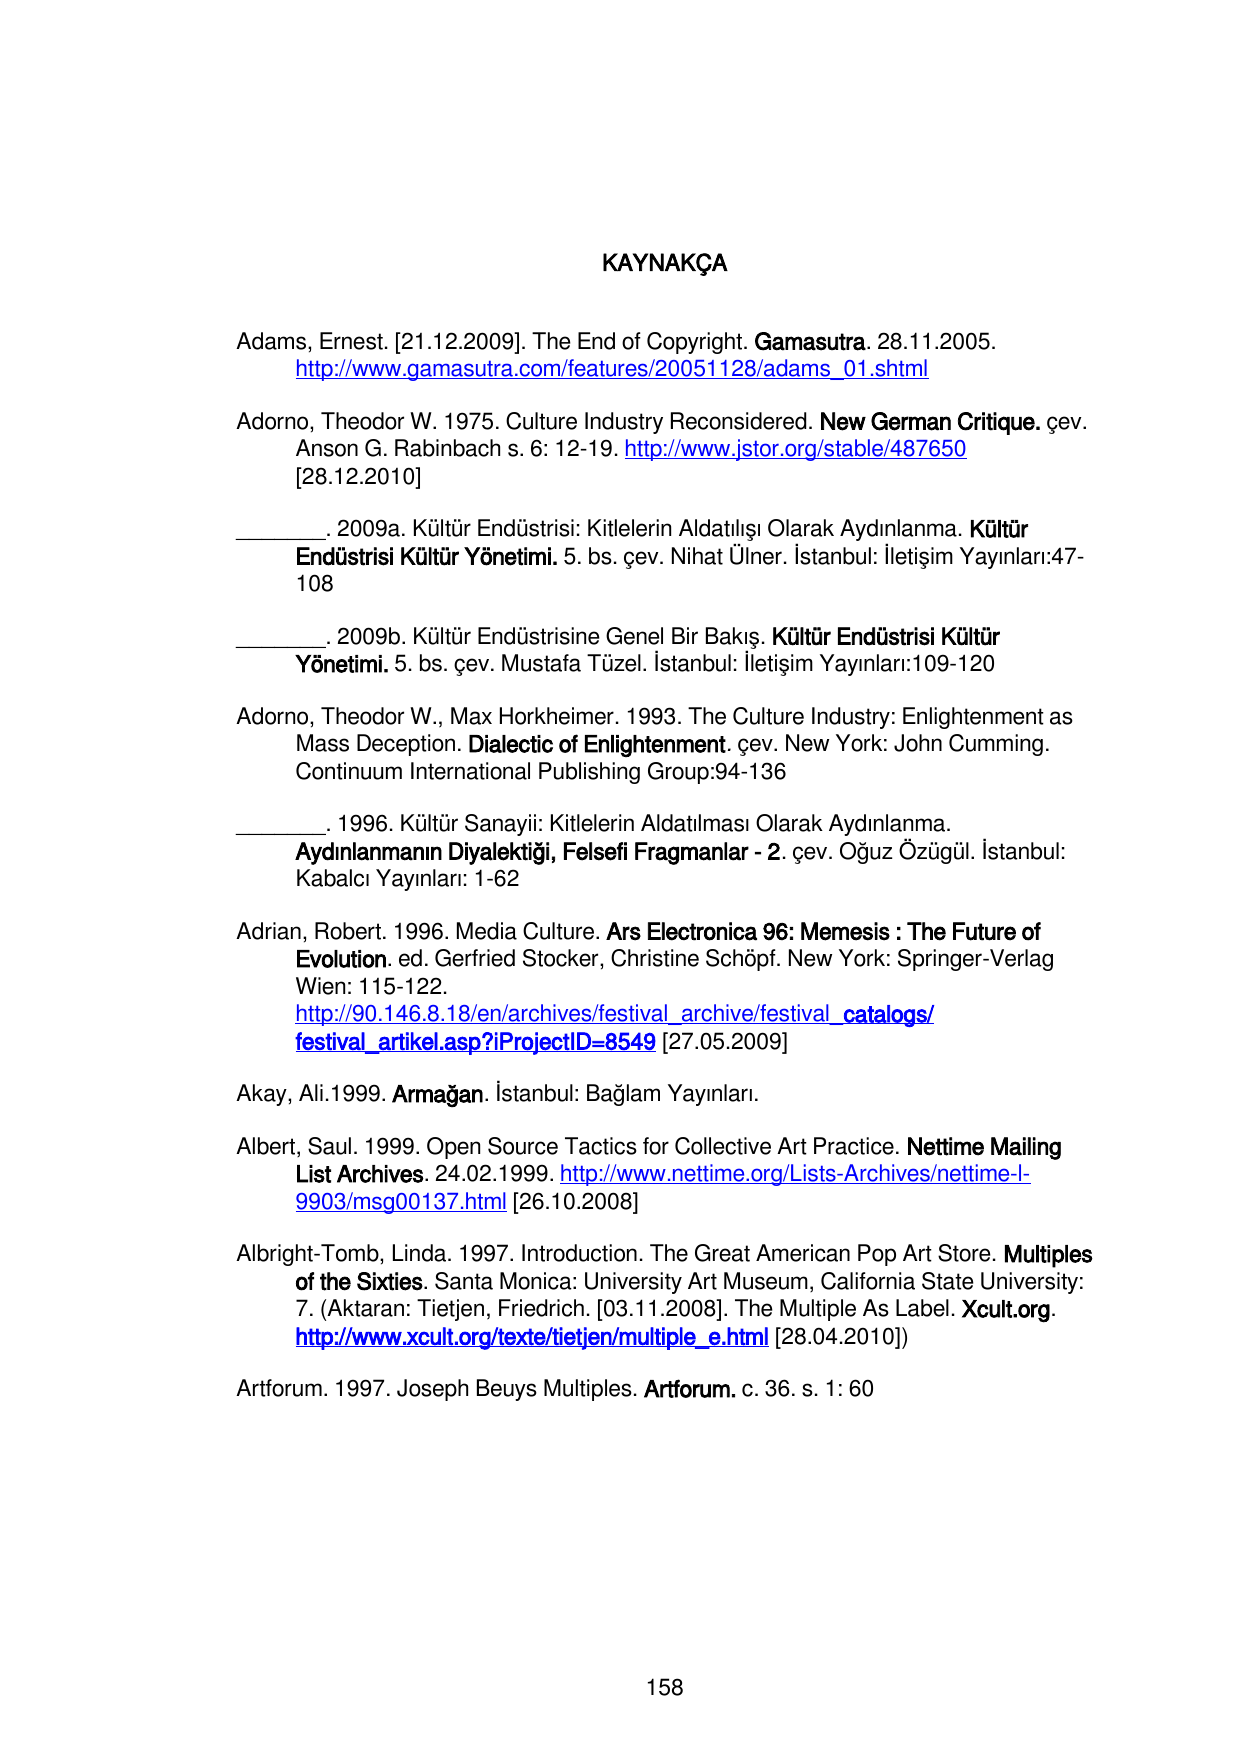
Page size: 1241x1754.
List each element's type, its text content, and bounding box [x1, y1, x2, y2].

text Artforum. 1997. Joseph Beuys Multiples. Artforum. c. 36. s. 1: 60 [236, 1374, 1093, 1401]
text Albright-Tomb, Linda. 1997. Introduction. The Great American Pop Art Store. Multiples of the Sixties. Santa Monica: University Art Museum, California State University: 7. (Aktaran: Tietjen, Friedrich. [03.11.2008]. The Multiple As Label. Xcult.org. http://www.xcult.org/texte/tietjen/multiple_e.html [28.04.2010]) [236, 1239, 1093, 1349]
subtitle KAYNAKÇA [236, 248, 1093, 275]
text Akay, Ali.1999. Armağan. İstanbul: Bağlam Yayınları. [236, 1079, 1085, 1106]
text Adorno, Theodor W. 1975. Culture Industry Reconsidered. New German Critique. çev. Anson G. Rabinbach s. 6: 12-19. http://www.jstor.org/stable/487650 [28.12.2010] [236, 406, 1093, 489]
text Albert, Saul. 1999. Open Source Tactics for Collective Art Practice. Nettime Mailing List Archives. 24.02.1999. http://www.nettime.org/Lists-Archives/nettime-l-9903/msg00137.html [26.10.2008] [236, 1131, 1093, 1214]
text _______. 2009a. Kültür Endüstrisi: Kitlelerin Aldatılışı Olarak Aydınlanma. Kültür Endüstrisi Kültür Yönetimi. 5. bs. çev. Nihat Ülner. İstanbul: İletişim Yayınları:47-108 [236, 514, 1093, 596]
text Adorno, Theodor W., Max Horkheimer. 1993. The Culture Industry: Enlightenment as Mass Deception. Dialectic of Enlightenment. çev. New York: John Cumming. Continuum International Publishing Group:94-136 [236, 701, 1093, 784]
text Adrian, Robert. 1996. Media Culture. Ars Electronica 96: Memesis : The Future of Evolution. ed. Gerfried Stocker, Christine Schöpf. New York: Springer-Verlag Wien: 115-122. http://90.146.8.18/en/archives/festival_archive/festival_catalogs/festival_artikel.asp?iProjectID=8549 [27.05.2009] [236, 916, 1093, 1054]
text _______. 1996. Kültür Sanayii: Kitlelerin Aldatılması Olarak Aydınlanma. Aydınlanmanın Diyalektiği, Felsefi Fragmanlar - 2. çev. Oğuz Özügül. İstanbul: Kabalcı Yayınları: 1-62 [236, 809, 1093, 891]
text Adams, Ernest. [21.12.2009]. The End of Copyright. Gamasutra. 28.11.2005. http://www.gamasutra.com/features/20051128/adams_01.shtml [236, 326, 1093, 381]
text _______. 2009b. Kültür Endüstrisine Genel Bir Bakış. Kültür Endüstrisi Kültür Yönetimi. 5. bs. çev. Mustafa Tüzel. İstanbul: İletişim Yayınları:109-120 [236, 621, 1093, 676]
